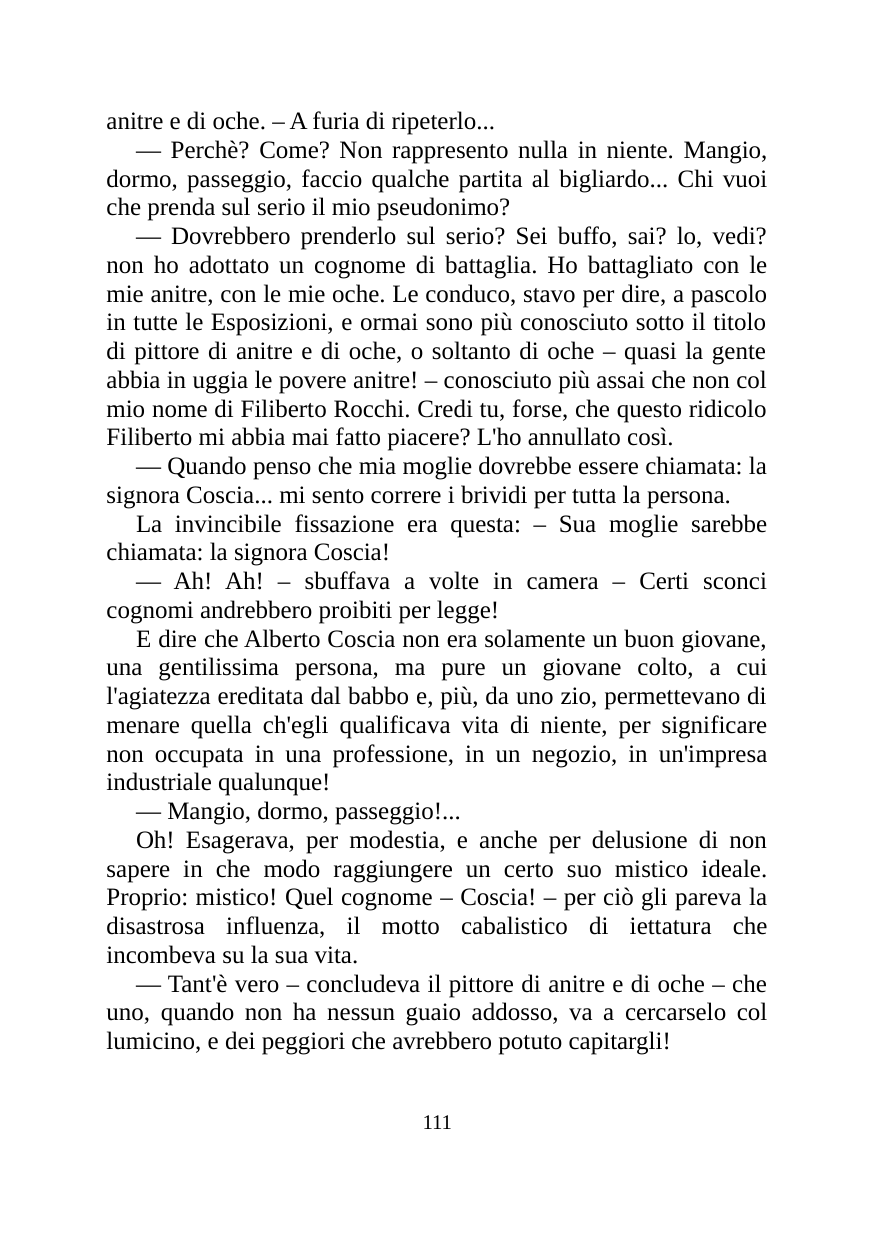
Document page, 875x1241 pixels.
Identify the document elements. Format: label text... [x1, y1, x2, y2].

text — Quando penso che mia moglie dovrebbe essere chiamata: la signora Coscia... mi sento correre i brividi per tutta la persona. [106, 451, 768, 509]
text Oh! Esagerava, per modestia, e anche per delusione di non sapere in che modo raggiungere un certo suo mistico ideale. Proprio: mistico! Quel cognome – Coscia! – per ciò gli pareva la disastrosa influenza, il motto cabalistico di iettatura che incombeva su la sua vita. [106, 825, 768, 969]
text La invincibile fissazione era questa: – Sua moglie sarebbe chiamata: la signora Coscia! [106, 509, 768, 566]
text — Tant'è vero – concludeva il pittore di anitre e di oche – che uno, quando non ha nessun guaio addosso, va a cercarselo col lumicino, e dei peggiori che avrebbero potuto capitargli! [106, 969, 768, 1055]
text — Perchè? Come? Non rappresento nulla in niente. Mangio, dormo, passeggio, faccio qualche partita al bigliardo... Chi vuoi che prenda sul serio il mio pseudonimo? [106, 135, 768, 221]
text — Mangio, dormo, passeggio!... [106, 796, 768, 825]
text — Dovrebbero prenderlo sul serio? Sei buffo, sai? lo, vedi? non ho adottato un cognome di battaglia. Ho battagliato con le mie anitre, con le mie oche. Le conduco, stavo per dire, a pascolo in tutte le Esposizioni, e ormai sono più conosciuto sotto il titolo di pittore di anitre e di oche, o soltanto di oche – quasi la gente abbia in uggia le povere anitre! – conosciuto più assai che non col mio nome di Filiberto Rocchi. Credi tu, forse, che questo ridicolo Filiberto mi abbia mai fatto piacere? L'ho annullato così. [106, 221, 768, 451]
text E dire che Alberto Coscia non era solamente un buon giovane, una gentilissima persona, ma pure un giovane colto, a cui l'agiatezza ereditata dal babbo e, più, da uno zio, permettevano di menare quella ch'egli qualificava vita di niente, per significare non occupata in una professione, in un negozio, in un'impresa industriale qualunque! [106, 624, 768, 796]
text — Ah! Ah! – sbuffava a volte in camera – Certi sconci cognomi andrebbero proibiti per legge! [106, 566, 768, 624]
text anitre e di oche. – A furia di ripeterlo... [106, 106, 768, 135]
